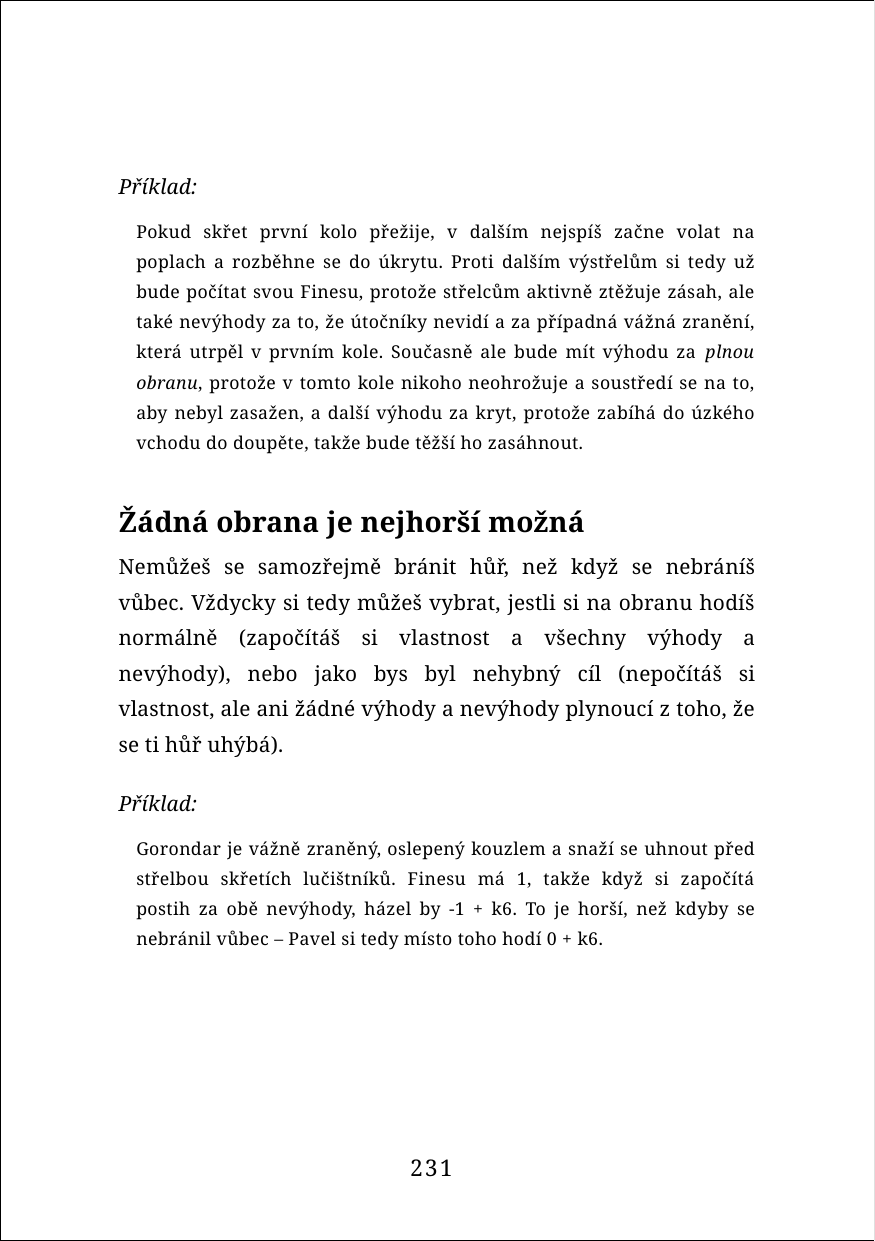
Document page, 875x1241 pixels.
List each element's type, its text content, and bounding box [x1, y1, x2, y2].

text Příklad: [118, 789, 756, 817]
subtitle Žádná obrana je nejhorší možná [118, 502, 756, 540]
text Gorondar je vážně zraněný, oslepený kouzlem a snaží se uhnout před střelbou skřetích lučištníků. Finesu má 1, takže když si započítá postih za obě nevýhody, házel by -1 + k6. To je horší, než kdyby se nebránil vůbec – Pavel si tedy místo toho hodí 0 + k6. [136, 836, 756, 951]
text Příklad: [118, 172, 756, 200]
text Nemůžeš se samozřejmě bránit hůř, než když se nebráníš vůbec. Vždycky si tedy můžeš vybrat, jestli si na obranu hodíš normálně (započítáš si vlastnost a všechny výhody a nevýhody), nebo jako bys byl nehybný cíl (nepočítáš si vlastnost, ale ani žádné výhody a nevýhody plynoucí z toho, že se ti hůř uhýbá). [118, 552, 756, 758]
text Pokud skřet první kolo přežije, v dalším nejspíš začne volat na poplach a rozběhne se do úkrytu. Proti dalším výstřelům si tedy už bude počítat svou Finesu, protože střelcům aktivně ztěžuje zásah, ale také nevýhody za to, že útočníky nevidí a za případná vážná zranění, která utrpěl v prvním kole. Současně ale bude mít výhodu za plnou obranu, protože v tomto kole nikoho neohrožuje a soustředí se na to, aby nebyl zasažen, a další výhodu za kryt, protože zabíhá do úzkého vchodu do doupěte, takže bude těžší ho zasáhnout. [136, 219, 756, 455]
